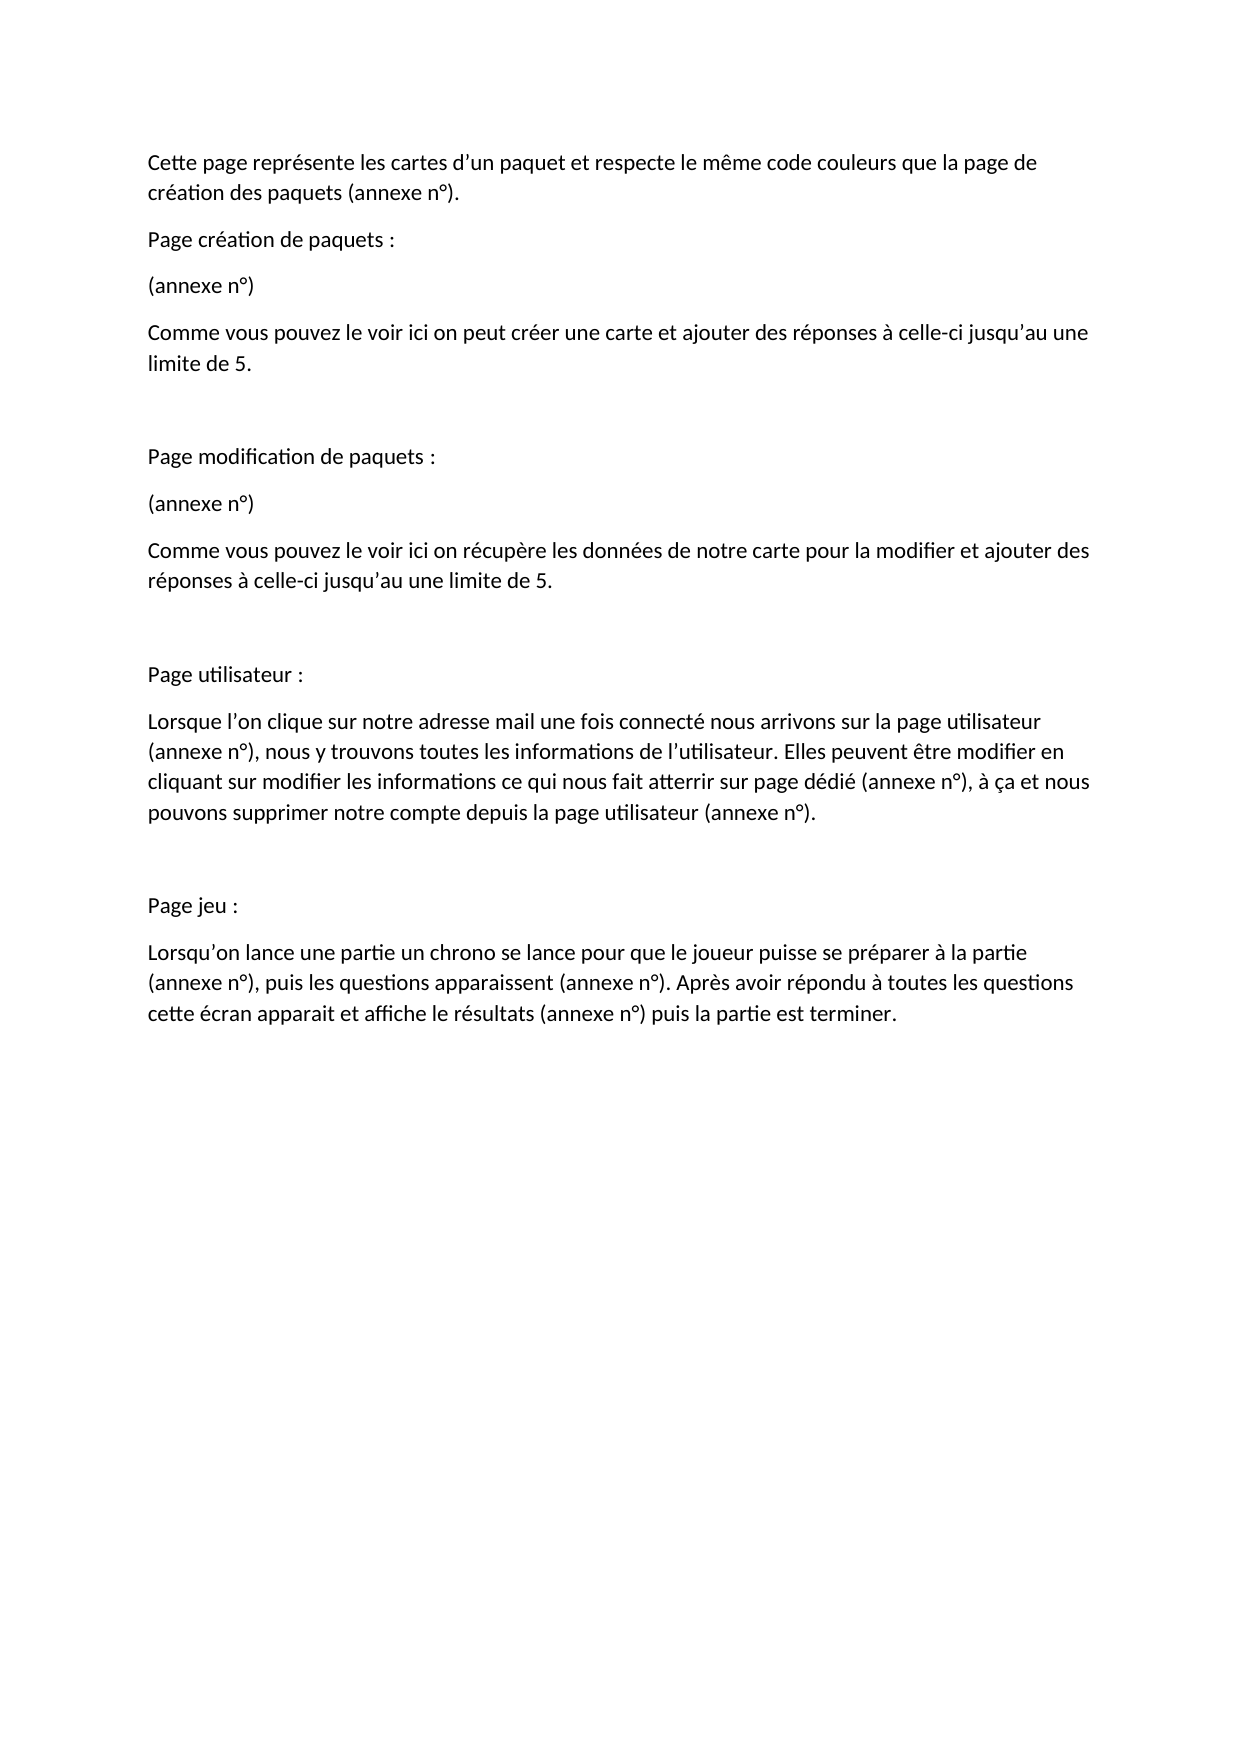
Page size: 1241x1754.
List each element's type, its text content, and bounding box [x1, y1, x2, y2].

text Lorsqu’on lance une partie un chrono se lance pour que le joueur puisse se préparer à la partie (annexe n°), puis les questions apparaissent (annexe n°). Après avoir répondu à toutes les questions cette écran apparait et affiche le résultats (annexe n°) puis la partie est terminer. [148, 938, 1092, 1027]
text Page jeu : [148, 891, 1092, 919]
text Lorsque l’on clique sur notre adresse mail une fois connecté nous arrivons sur la page utilisateur (annexe n°), nous y trouvons toutes les informations de l’utilisateur. Elles peuvent être modifier en cliquant sur modifier les informations ce qui nous fait atterrir sur page dédié (annexe n°), à ça et nous pouvons supprimer notre compte depuis la page utilisateur (annexe n°). [148, 707, 1092, 826]
text (annexe n°) [148, 272, 1092, 300]
text Page utilisateur : [148, 660, 1092, 688]
text Cette page représente les cartes d’un paquet et respecte le même code couleurs que la page de création des paquets (annexe n°). [148, 148, 1092, 206]
text Comme vous pouvez le voir ici on récupère les données de notre carte pour la modifier et ajouter des réponses à celle-ci jusqu’au une limite de 5. [148, 536, 1092, 594]
text Page modification de paquets : [148, 442, 1092, 471]
text Comme vous pouvez le voir ici on peut créer une carte et ajouter des réponses à celle-ci jusqu’au une limite de 5. [148, 318, 1092, 377]
text (annexe n°) [148, 489, 1092, 517]
text Page création de paquets : [148, 225, 1092, 253]
